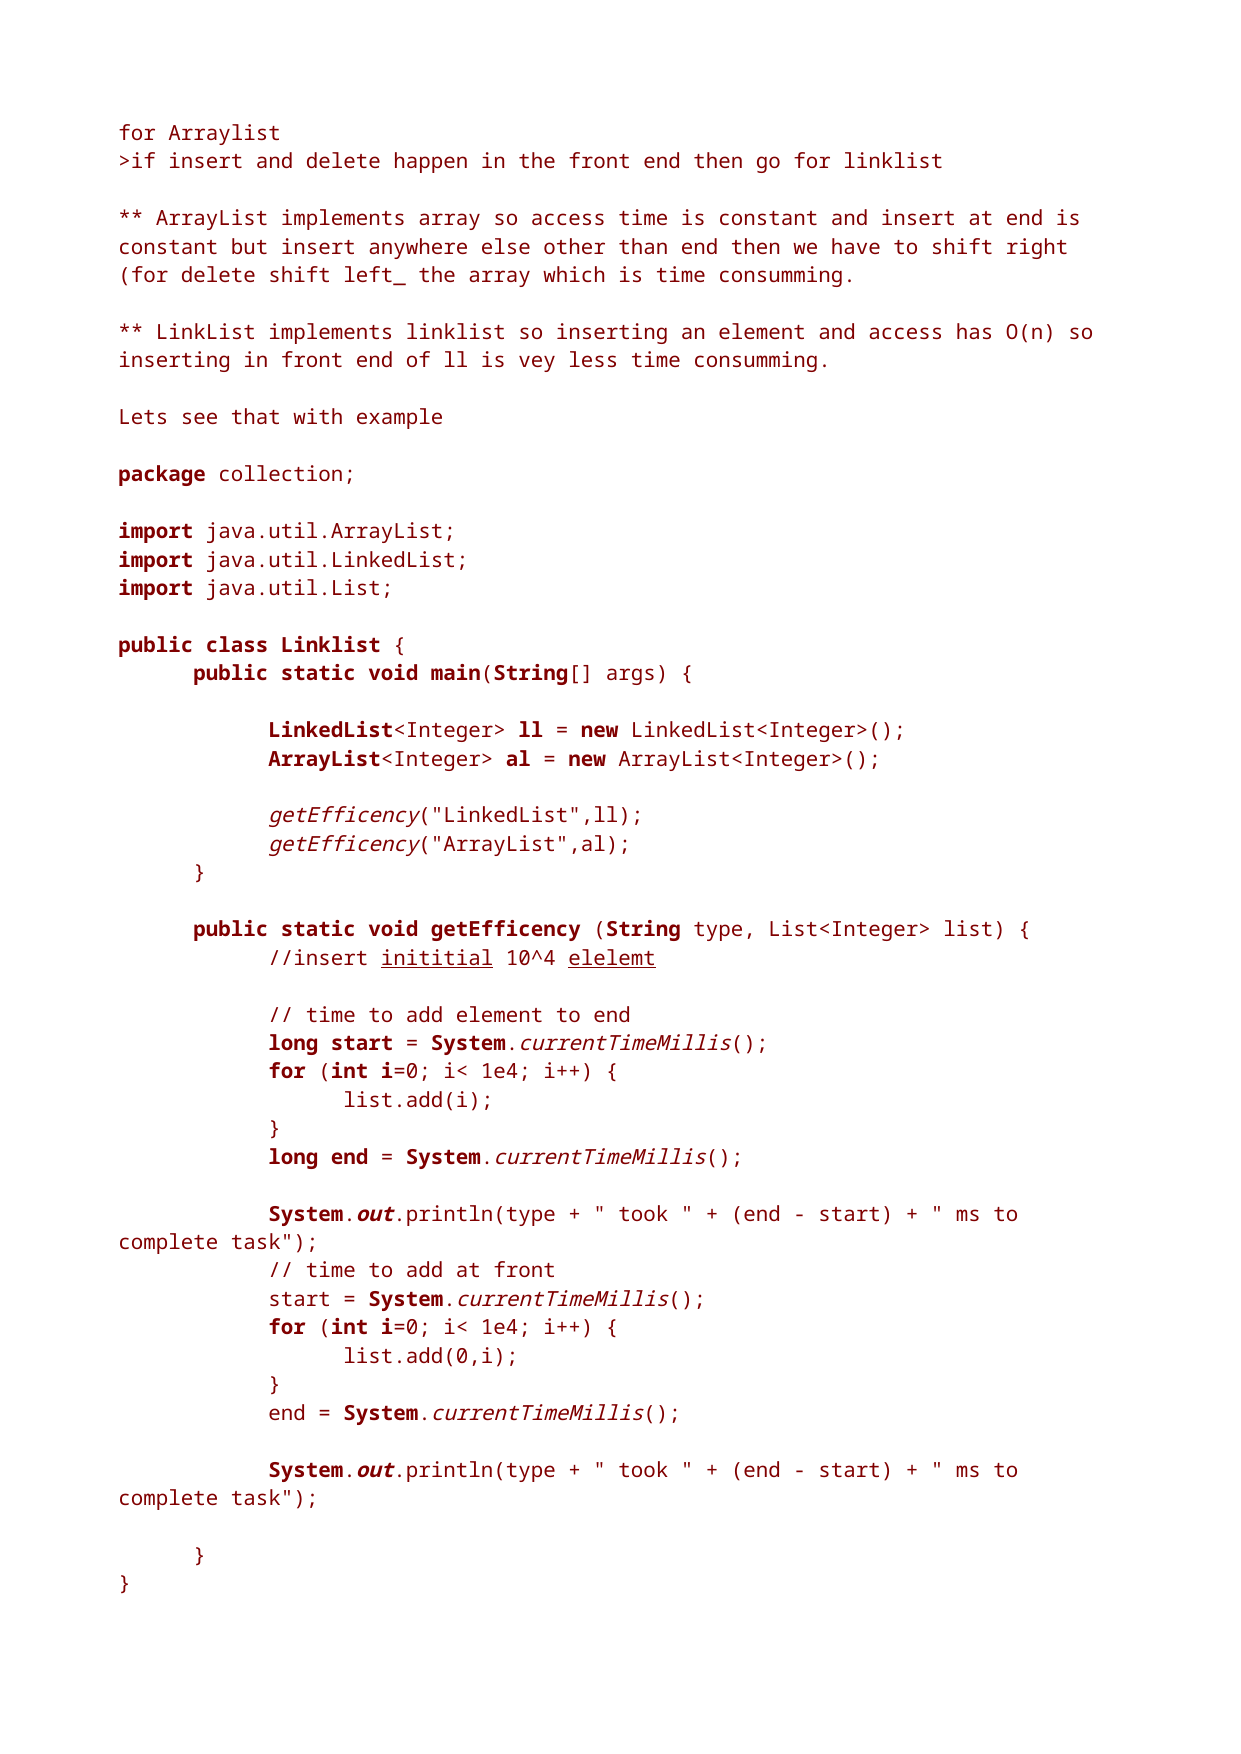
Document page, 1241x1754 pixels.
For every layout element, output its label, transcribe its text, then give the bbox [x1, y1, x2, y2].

text long start = System.currentTimeMillis(); [118, 1028, 1122, 1057]
text LinkedList<Integer> ll = new LinkedList<Integer>(); [118, 715, 1122, 744]
text System.out.println(type + " took " + (end - start) + " ms to complete task"); [118, 1199, 1122, 1256]
text } [118, 1540, 1122, 1568]
text } [118, 1113, 1122, 1142]
text public static void getEfficency (String type, List<Integer> list) { [118, 914, 1122, 943]
text long end = System.currentTimeMillis(); [118, 1142, 1122, 1170]
text public class Linklist { [118, 630, 1122, 658]
text } [118, 1568, 1122, 1597]
text list.add(0,i); [118, 1341, 1122, 1369]
text import java.util.List; [118, 573, 1122, 602]
text public static void main(String[] args) { [118, 658, 1122, 687]
text getEfficency("ArrayList",al); [118, 829, 1122, 857]
text System.out.println(type + " took " + (end - start) + " ms to complete task"); [118, 1455, 1122, 1512]
text Lets see that with example [118, 402, 1122, 431]
text for Arraylist [118, 118, 1122, 147]
text ArrayList<Integer> al = new ArrayList<Integer>(); [118, 744, 1122, 772]
text } [118, 1369, 1122, 1398]
text //insert inititial 10^4 elelemt [118, 943, 1122, 971]
text import java.util.ArrayList; [118, 516, 1122, 545]
text for (int i=0; i< 1e4; i++) { [118, 1312, 1122, 1341]
text getEfficency("LinkedList",ll); [118, 801, 1122, 829]
text } [118, 857, 1122, 886]
text ** ArrayList implements array so access time is constant and insert at end is constant but insert anywhere else other than end then we have to shift right (for delete shift left_ the array which is time consumming. [118, 203, 1122, 289]
text // time to add at front [118, 1256, 1122, 1284]
text list.add(i); [118, 1085, 1122, 1113]
text // time to add element to end [118, 1000, 1122, 1028]
text >if insert and delete happen in the front end then go for linklist [118, 147, 1122, 175]
text for (int i=0; i< 1e4; i++) { [118, 1057, 1122, 1085]
text end = System.currentTimeMillis(); [118, 1398, 1122, 1426]
text start = System.currentTimeMillis(); [118, 1284, 1122, 1312]
text ** LinkList implements linklist so inserting an element and access has O(n) so inserting in front end of ll is vey less time consumming. [118, 317, 1122, 374]
text import java.util.LinkedList; [118, 545, 1122, 573]
text package collection; [118, 459, 1122, 488]
